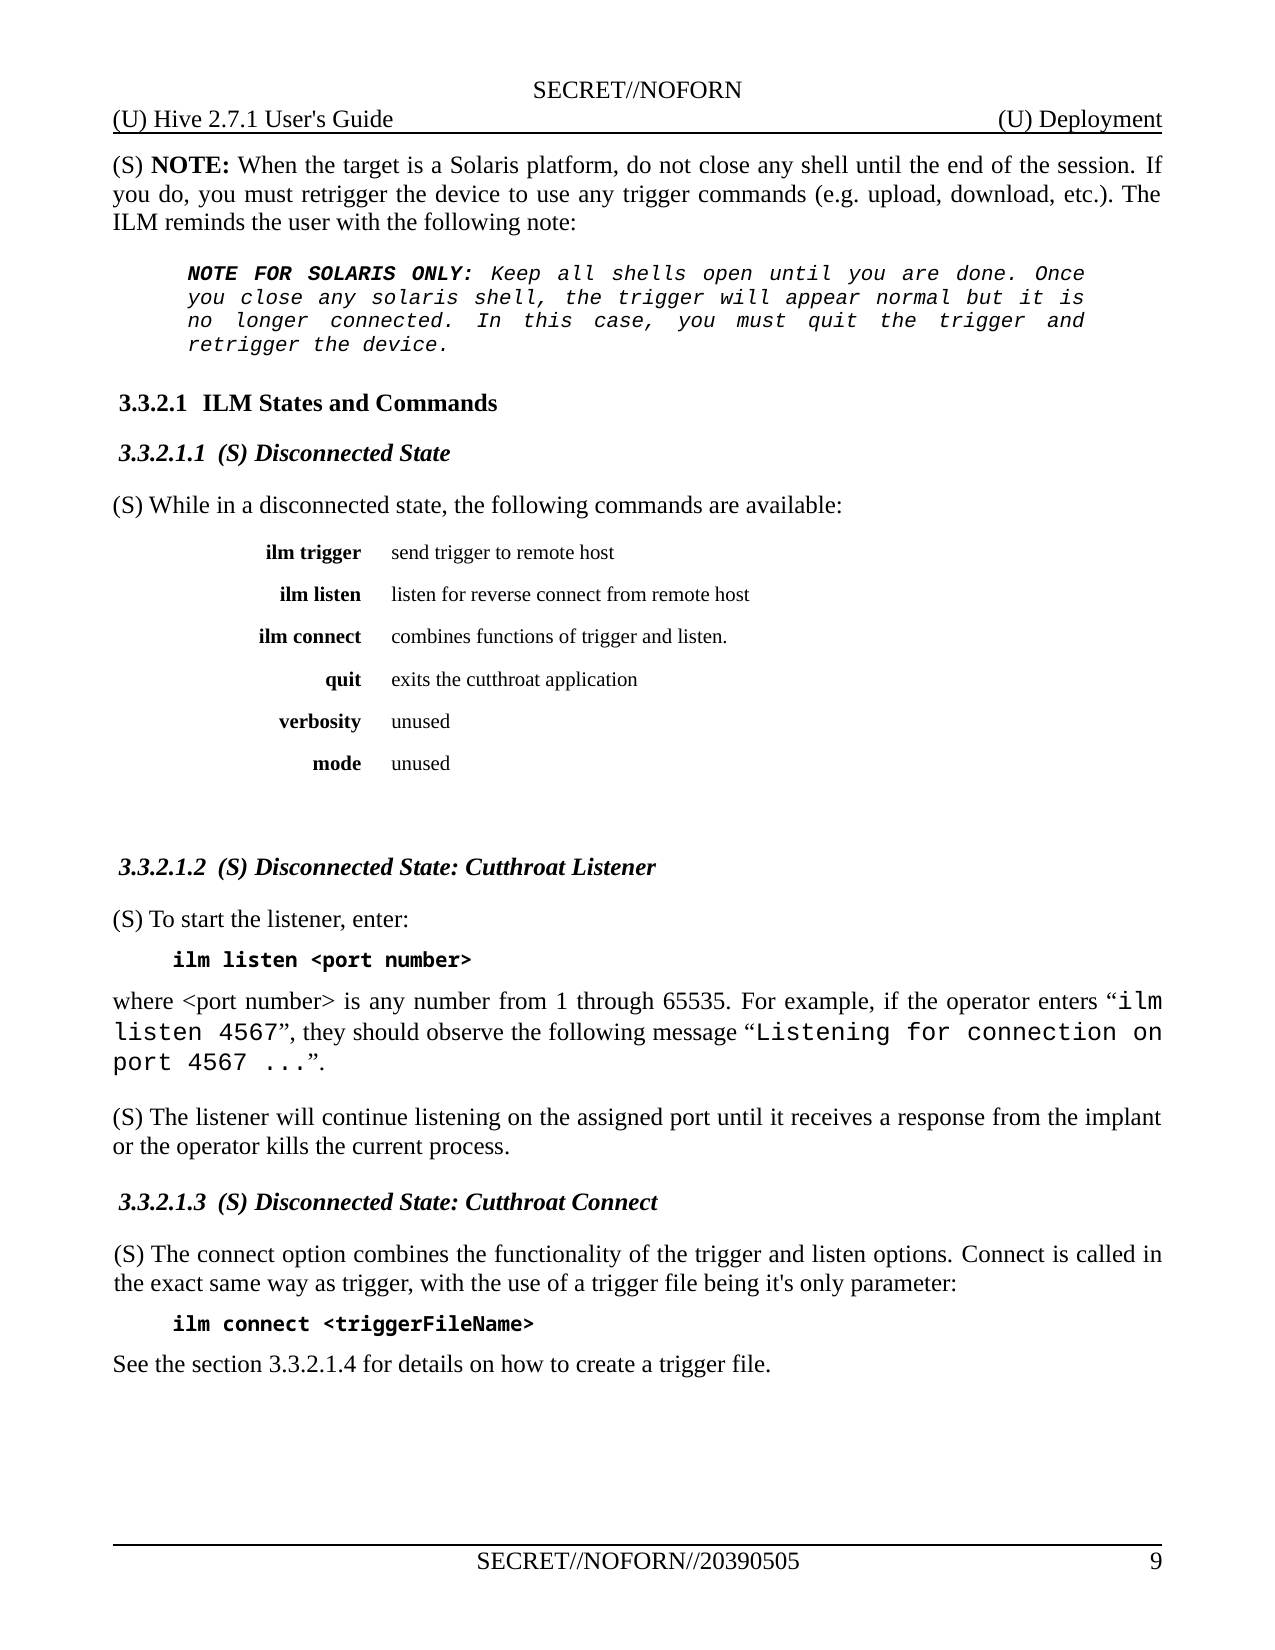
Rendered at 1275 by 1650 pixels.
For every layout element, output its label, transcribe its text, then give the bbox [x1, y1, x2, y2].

text See the section 3.3.2.1.4 for details on how to create a trigger file. [112, 1349, 1162, 1378]
subtitle (S) Disconnected State [112, 438, 1162, 466]
table_header send trigger to remote host [376, 531, 1162, 573]
text NOTE FOR SOLARIS ONLY: Keep all shells open until you are done. Once you close any solaris shell, the trigger will appear normal but it is no longer connected. In this case, you must quit the trigger and retrigger the device. [187, 263, 1087, 358]
list (S) The connect option combines the functionality of the trigger and listen options. Connect is called in the exact same way as trigger, with the use of a trigger file being it's only parameter: [112, 1239, 1162, 1297]
text (S) NOTE: When the target is a Solaris platform, do not close any shell until the end of the session. If you do, you must retrigger the device to use any trigger commands (e.g. upload, download, etc.). The ILM reminds the user with the following note: [112, 150, 1162, 236]
table_cell unused [376, 700, 1162, 742]
table_cell mode [113, 742, 376, 784]
text (S) The listener will continue listening on the assigned port until it receives a response from the implant or the operator kills the current process. [112, 1102, 1162, 1160]
text (S) While in a disconnected state, the following commands are available: [112, 490, 1162, 519]
table_cell quit [113, 658, 376, 700]
text (S) To start the listener, enter: [112, 904, 1162, 933]
subtitle (S) Disconnected State: Cutthroat Listener [112, 852, 1162, 881]
table_cell combines functions of trigger and listen. [376, 615, 1162, 658]
table_cell ilm connect [113, 615, 376, 658]
subtitle ILM States and Commands [112, 388, 1162, 417]
table_cell verbosity [113, 700, 376, 742]
table_cell ilm listen [113, 573, 376, 615]
table_header ilm trigger [113, 531, 376, 573]
text where <port number> is any number from 1 through 65535. For example, if the operator enters “ilm listen 4567”, they should observe the following message “Listening for connection on port 4567 ...”. [112, 986, 1162, 1078]
subtitle (S) Disconnected State: Cutthroat Connect [112, 1187, 1162, 1215]
table_cell exits the cutthroat application [376, 658, 1162, 700]
text ilm connect <triggerFileName> [142, 1309, 1132, 1337]
text ilm listen <port number> [142, 945, 1132, 974]
table_cell unused [376, 742, 1162, 784]
table_cell listen for reverse connect from remote host [376, 573, 1162, 615]
